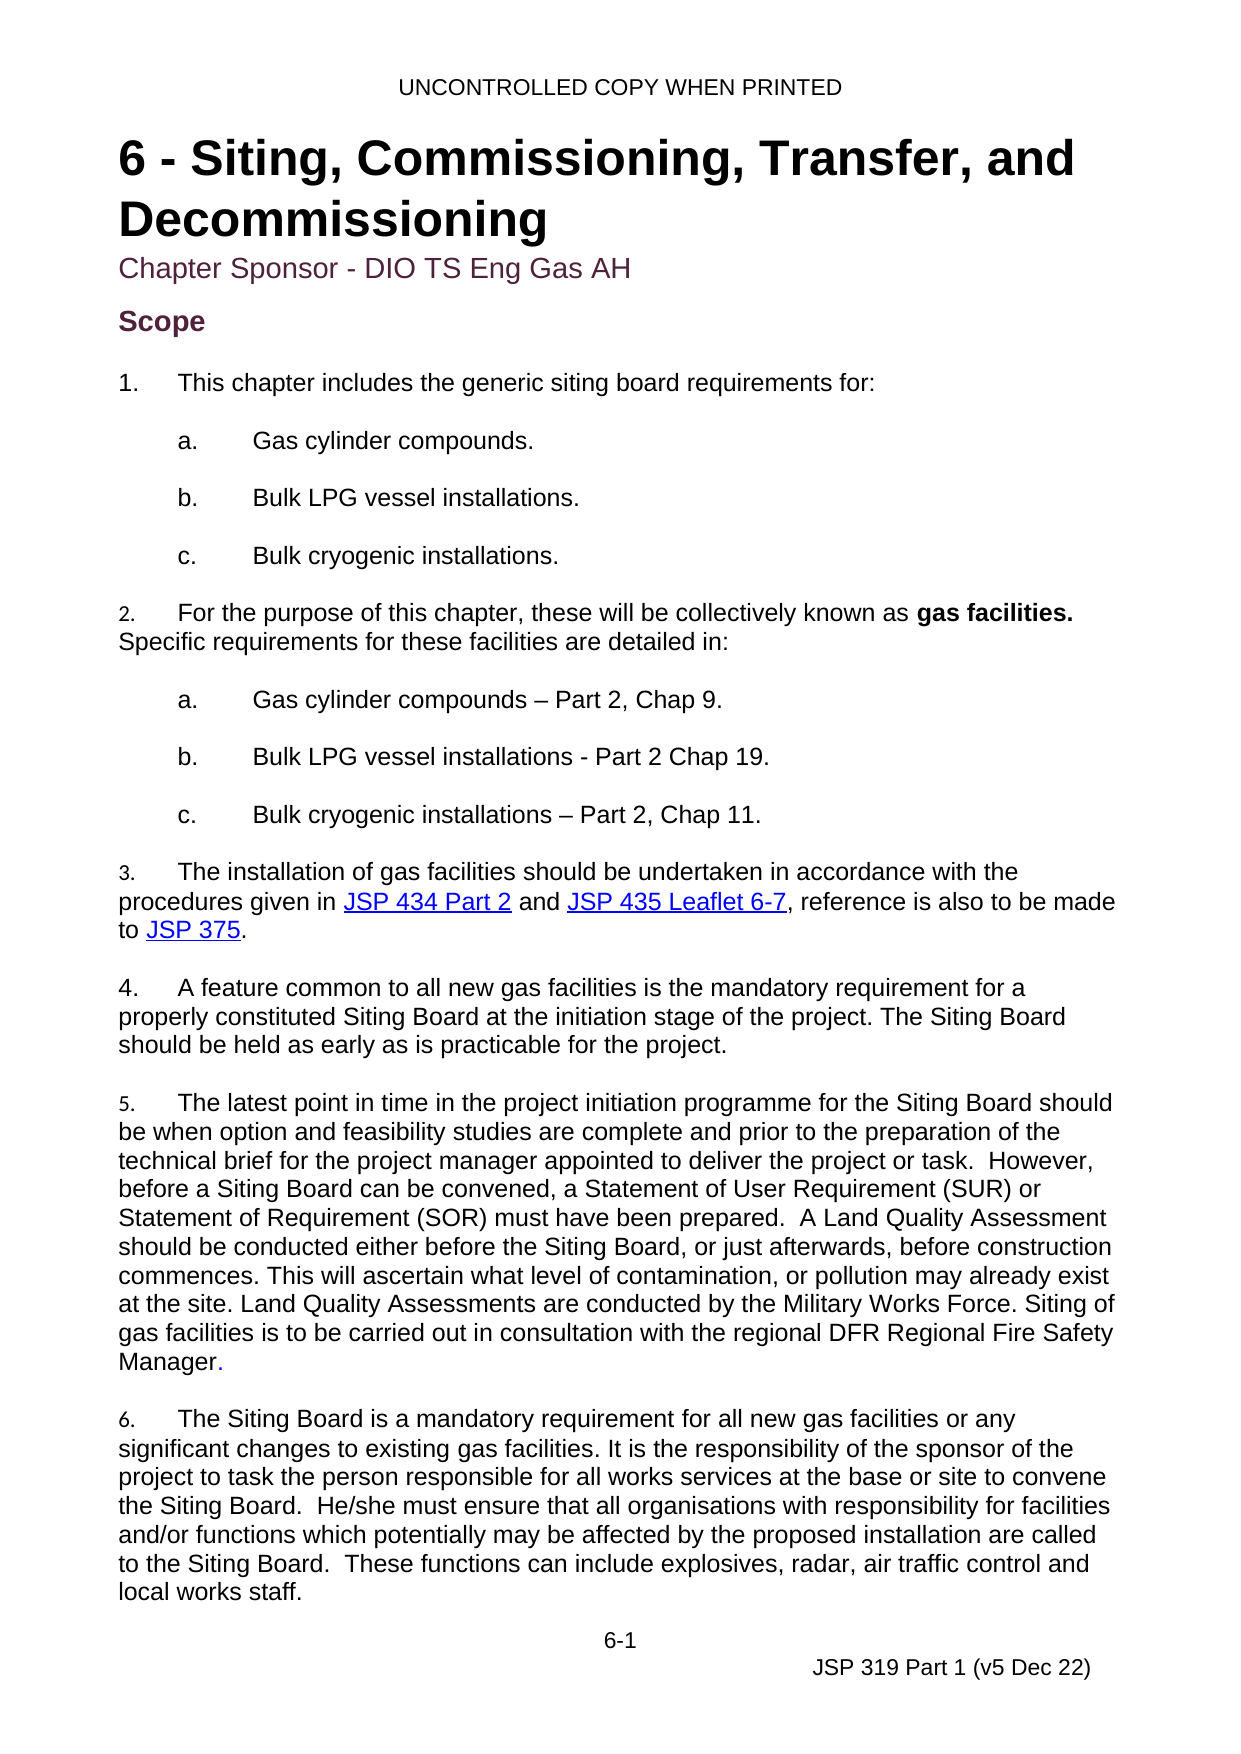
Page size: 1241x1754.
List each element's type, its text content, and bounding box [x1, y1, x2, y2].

text Chapter Sponsor - DIO TS Eng Gas AH [118, 251, 1122, 285]
list Bulk LPG vessel installations - Part 2 Chap 19. [177, 742, 1122, 771]
text Specific requirements for these facilities are detailed in: [118, 627, 1122, 656]
list The Siting Board is a mandatory requirement for all new gas facilities or any significant changes to existing gas facilities. It is the responsibility of the sponsor of the project to task the person responsible for all works services at the base or site to convene the Siting Board. He/she must ensure that all organisations with responsibility for facilities and/or functions which potentially may be affected by the proposed installation are called to the Siting Board. These functions can include explosives, radar, air traffic control and local works staff. [118, 1404, 1122, 1606]
subtitle 6 - Siting, Commissioning, Transfer, and Decommissioning [118, 128, 1122, 247]
list The latest point in time in the project initiation programme for the Siting Board should be when option and feasibility studies are complete and prior to the preparation of the technical brief for the project manager appointed to deliver the project or task. However, before a Siting Board can be convened, a Statement of User Requirement (SUR) or Statement of Requirement (SOR) must have been prepared. A Land Quality Assessment should be conducted either before the Siting Board, or just afterwards, before construction commences. This will ascertain what level of contamination, or pollution may already exist at the site. Land Quality Assessments are conducted by the Military Works Force. Siting of gas facilities is to be carried out in consultation with the regional DFR Regional Fire Safety Manager. [118, 1088, 1122, 1376]
list This chapter includes the generic siting board requirements for: [118, 368, 1122, 397]
list A feature common to all new gas facilities is the mandatory requirement for a properly constituted Siting Board at the initiation stage of the project. The Siting Board should be held as early as is practicable for the project. [118, 973, 1122, 1059]
subtitle Scope [118, 304, 1122, 337]
list Gas cylinder compounds. [177, 426, 1122, 454]
list Bulk cryogenic installations – Part 2, Chap 11. [177, 800, 1122, 829]
list Bulk LPG vessel installations. [177, 483, 1122, 512]
list Gas cylinder compounds – Part 2, Chap 9. [177, 685, 1122, 714]
list The installation of gas facilities should be undertaken in accordance with the procedures given in JSP 434 Part 2 and JSP 435 Leaflet 6-7, reference is also to be made to JSP 375. [118, 857, 1122, 944]
list Bulk cryogenic installations. [177, 541, 1122, 569]
list For the purpose of this chapter, these will be collectively known as gas facilities. [118, 598, 1122, 627]
